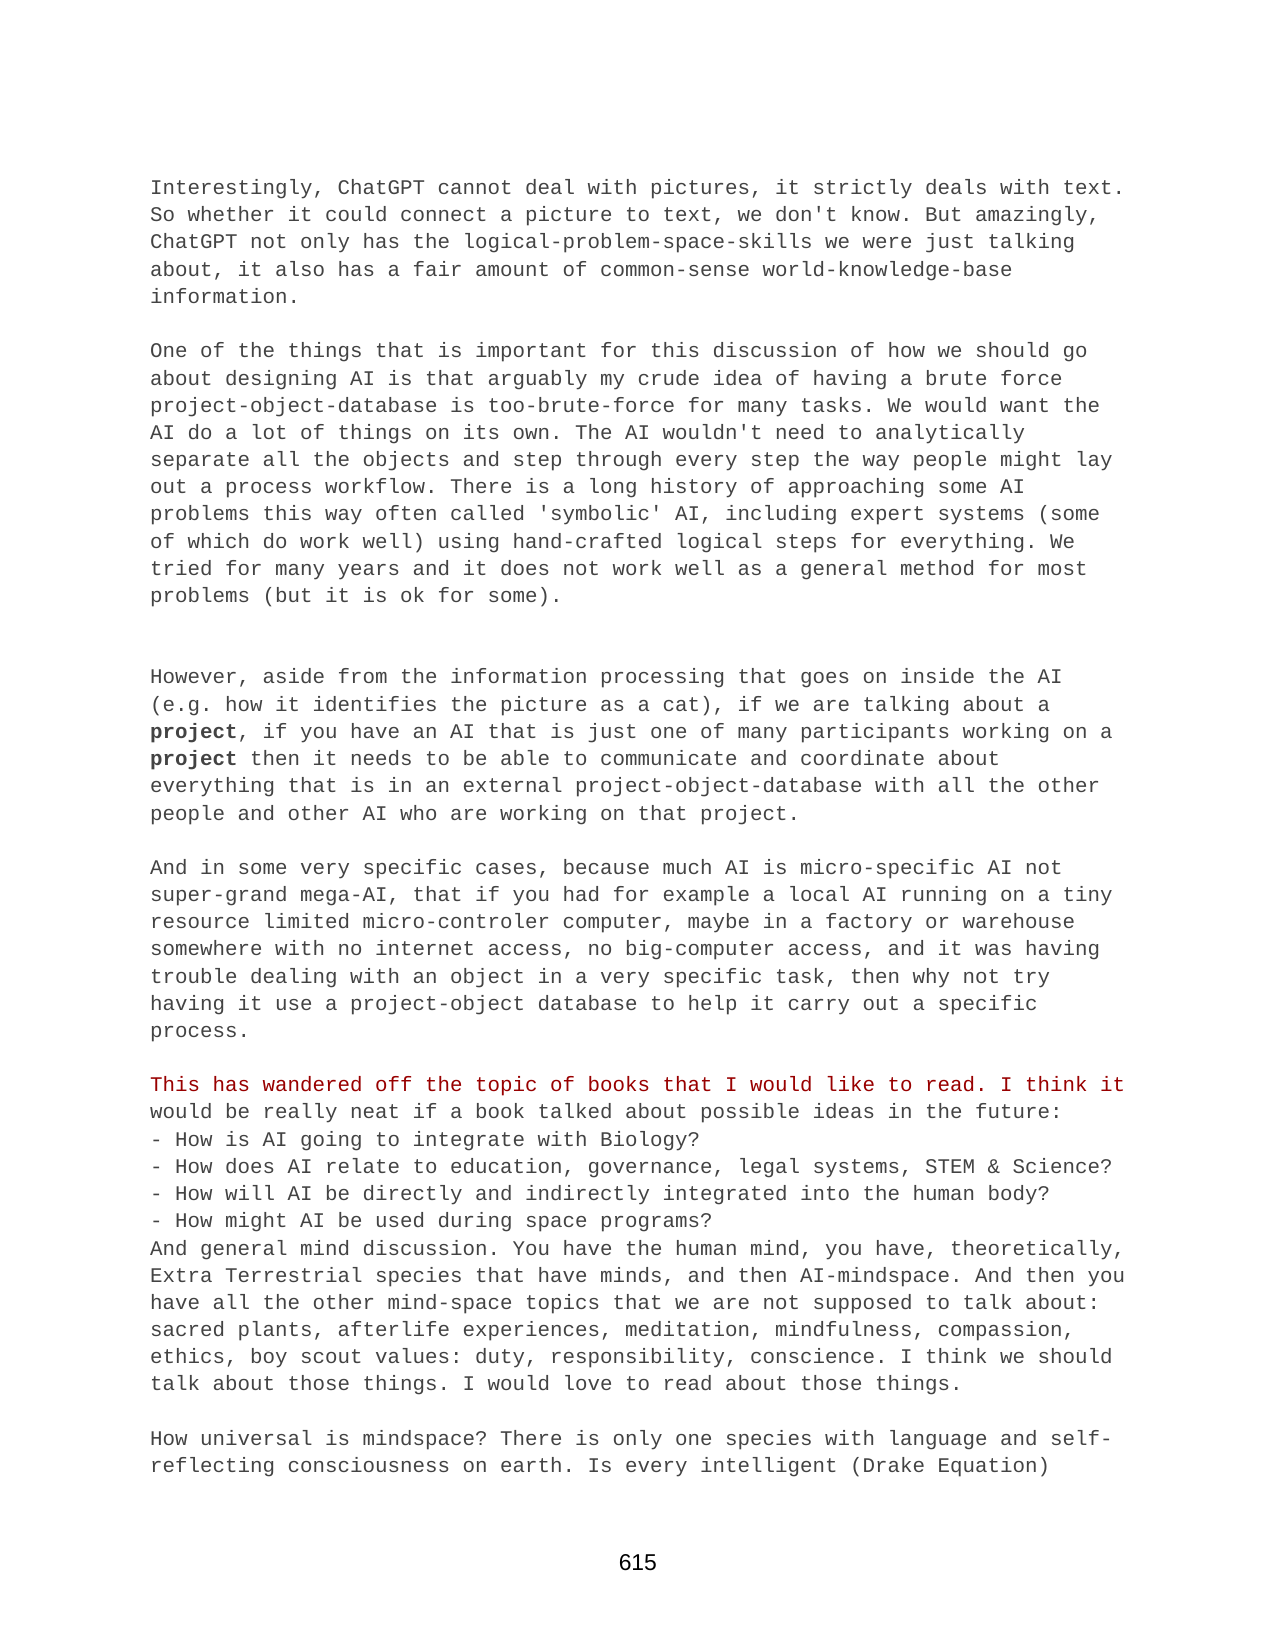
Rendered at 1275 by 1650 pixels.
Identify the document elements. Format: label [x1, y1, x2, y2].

text [150, 857, 1125, 1044]
text [150, 177, 1125, 309]
text [150, 667, 1125, 826]
text [150, 340, 1125, 609]
text [150, 1074, 1125, 1397]
text [150, 1428, 1125, 1479]
